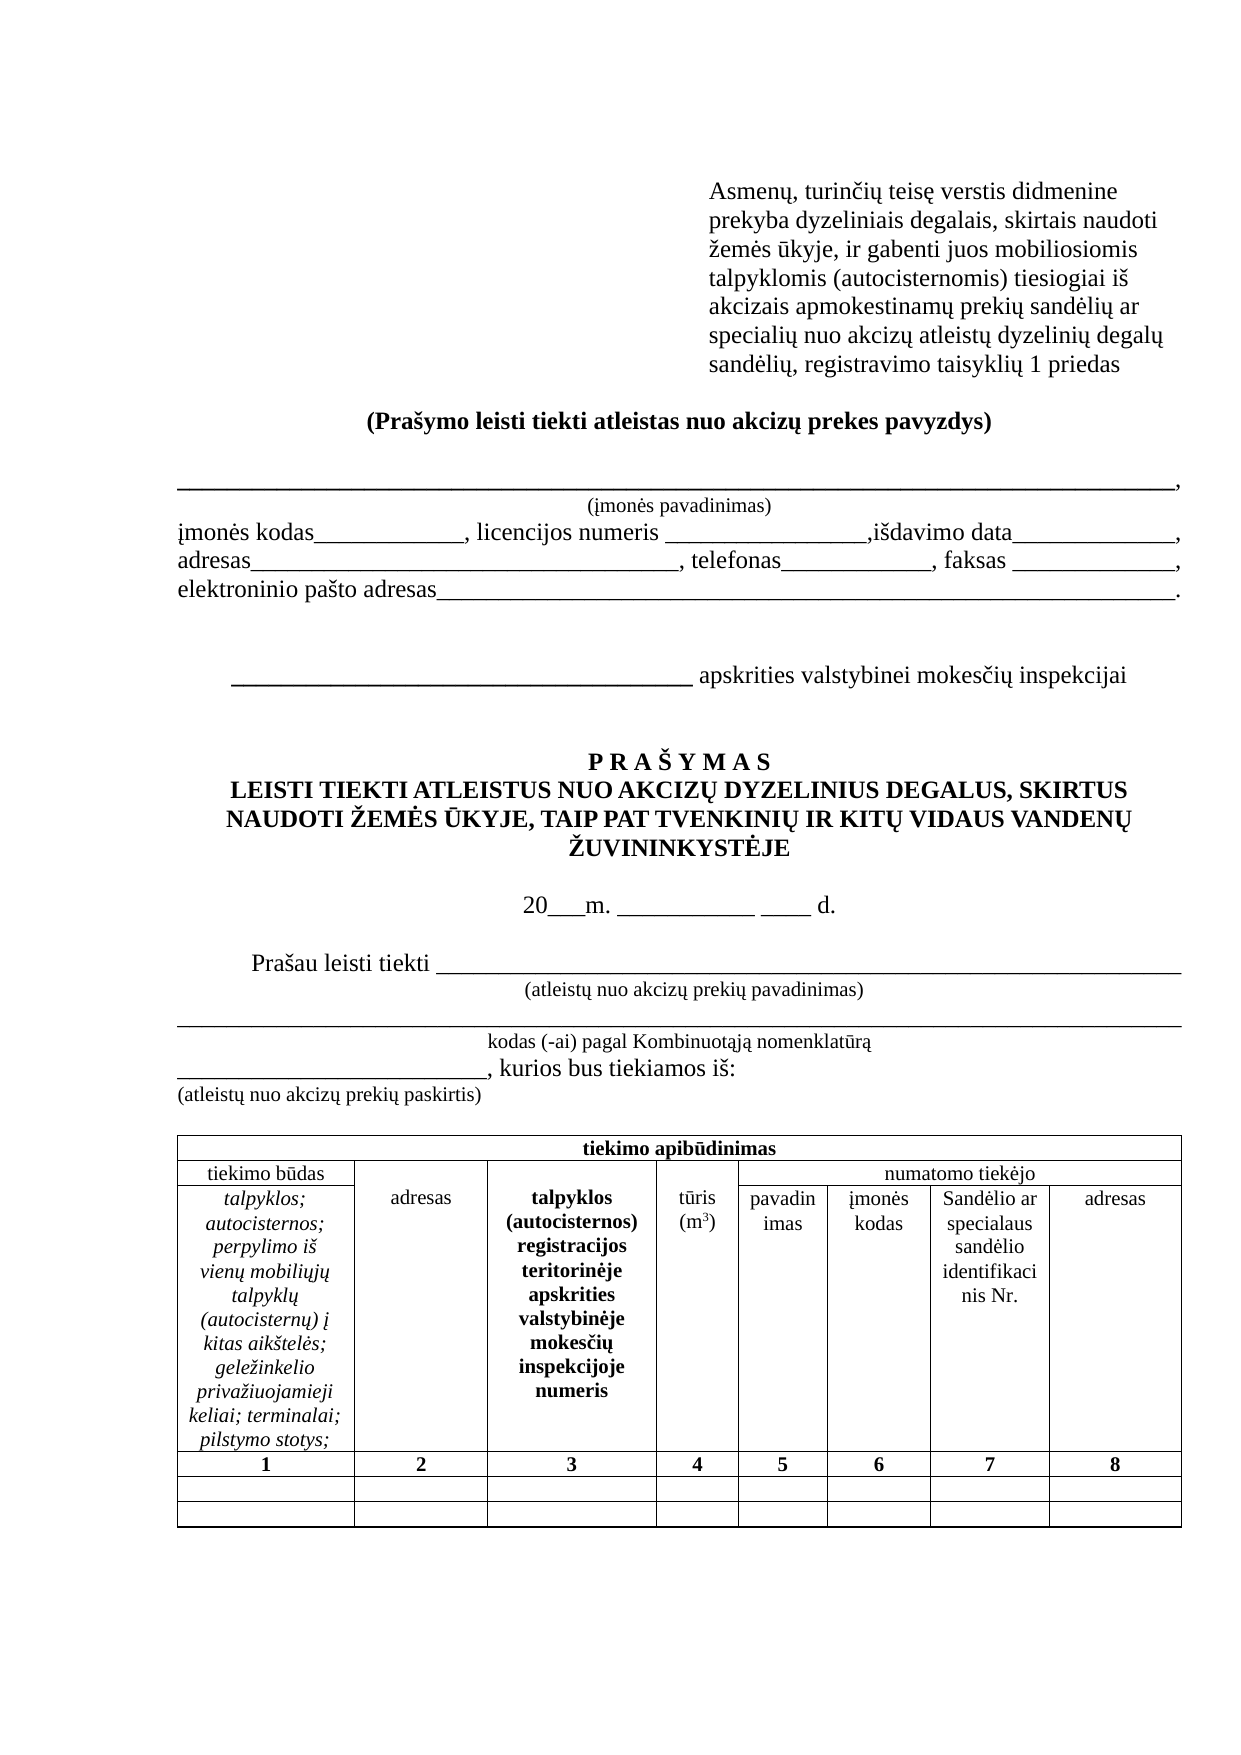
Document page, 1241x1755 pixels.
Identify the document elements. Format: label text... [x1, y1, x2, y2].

text prekyba dyzeliniais degalais, skirtais naudoti [177, 205, 1181, 234]
table_cell 8 [1050, 1452, 1181, 1476]
table_cell adresas [1050, 1186, 1181, 1451]
table_cell [931, 1502, 1049, 1526]
table_cell 7 [931, 1452, 1049, 1476]
text Asmenų, turinčių teisę verstis didmenine [177, 176, 1181, 205]
text LEISTI TIEKTI ATLEISTUS NUO AKCIZŲ DYZELINIUS DEGALUS, SKIRTUS NAUDOTI ŽEMĖS ŪKYJE, TAIP PAT TVENKINIŲ IR KITŲ VIDAUS VANDENŲ ŽUVININKYSTĖJE [177, 775, 1181, 862]
text , [177, 464, 1181, 493]
table_cell talpyklos; autocisternos; perpylimo iš vienų mobiliųjų talpyklų (autocisternų) į kitas aikštelės; geležinkelio privažiuojamieji keliai; terminalai; pilstymo stotys; [178, 1186, 354, 1451]
table_cell 5 [739, 1452, 827, 1476]
text įmonės kodas____________, licencijos numeris ,išdavimo data_____________, [177, 517, 1181, 545]
table_cell [931, 1477, 1049, 1501]
table_cell [355, 1477, 487, 1501]
table_cell talpyklos (autocisternos) registracijos teritorinėje apskrities valstybinėje mokesčių inspekcijoje numeris [488, 1161, 656, 1451]
table_cell įmonės kodas [828, 1186, 930, 1451]
text adresas , telefonas____________, faksas _____________, [177, 545, 1181, 574]
text (Prašymo leisti tiekti atleistas nuo akcizų prekes pavyzdys) [177, 406, 1181, 435]
table_cell [178, 1477, 354, 1501]
text talpyklomis (autocisternomis) tiesiogiai iš [177, 263, 1181, 291]
table_cell [739, 1477, 827, 1501]
text Prašau leisti tiekti [177, 948, 1181, 977]
table_cell tūris (m3) [657, 1161, 738, 1451]
table_cell [1050, 1477, 1181, 1501]
table_cell [828, 1502, 930, 1526]
table_header tiekimo apibūdinimas [178, 1136, 1181, 1160]
table_cell 1 [178, 1452, 354, 1476]
table_cell [657, 1477, 738, 1501]
table_cell [488, 1502, 656, 1526]
text kodas (-ai) pagal Kombinuotąją nomenklatūrą [177, 1029, 1181, 1053]
text (įmonės pavadinimas) [177, 493, 1181, 517]
table_cell [488, 1477, 656, 1501]
table_cell adresas [355, 1161, 487, 1451]
table_cell 3 [488, 1452, 656, 1476]
text PRAŠYMAS [177, 747, 1181, 775]
text sandėlių, registravimo taisyklių 1 priedas [177, 349, 1181, 378]
table_cell [355, 1502, 487, 1526]
table_cell 6 [828, 1452, 930, 1476]
table_cell 4 [657, 1452, 738, 1476]
table_cell Sandėlio ar specialaus sandėlio identifikacinis Nr. [931, 1186, 1049, 1451]
table_cell 2 [355, 1452, 487, 1476]
text elektroninio pašto adresas . [177, 574, 1181, 603]
table_cell [1050, 1502, 1181, 1526]
table_cell pavadinimas [739, 1186, 827, 1451]
text (atleistų nuo akcizų prekių paskirtis) [177, 1082, 1181, 1106]
text specialių nuo akcizų atleistų dyzelinių degalų [177, 320, 1181, 349]
text akcizais apmokestinamų prekių sandėlių ar [177, 291, 1181, 320]
table_cell tiekimo būdas [178, 1161, 354, 1185]
table_cell [178, 1502, 354, 1526]
text (atleistų nuo akcizų prekių pavadinimas) [207, 977, 1181, 1001]
text žemės ūkyje, ir gabenti juos mobiliosiomis [177, 234, 1181, 263]
table_cell numatomo tiekėjo [739, 1161, 1181, 1185]
table_cell [828, 1477, 930, 1501]
text , kurios bus tiekiamos iš: [177, 1053, 1181, 1082]
text 20___m. ___________ ____ d. [177, 890, 1181, 919]
table_cell [739, 1502, 827, 1526]
text apskrities valstybinei mokesčių inspekcijai [177, 660, 1181, 689]
table_cell [657, 1502, 738, 1526]
